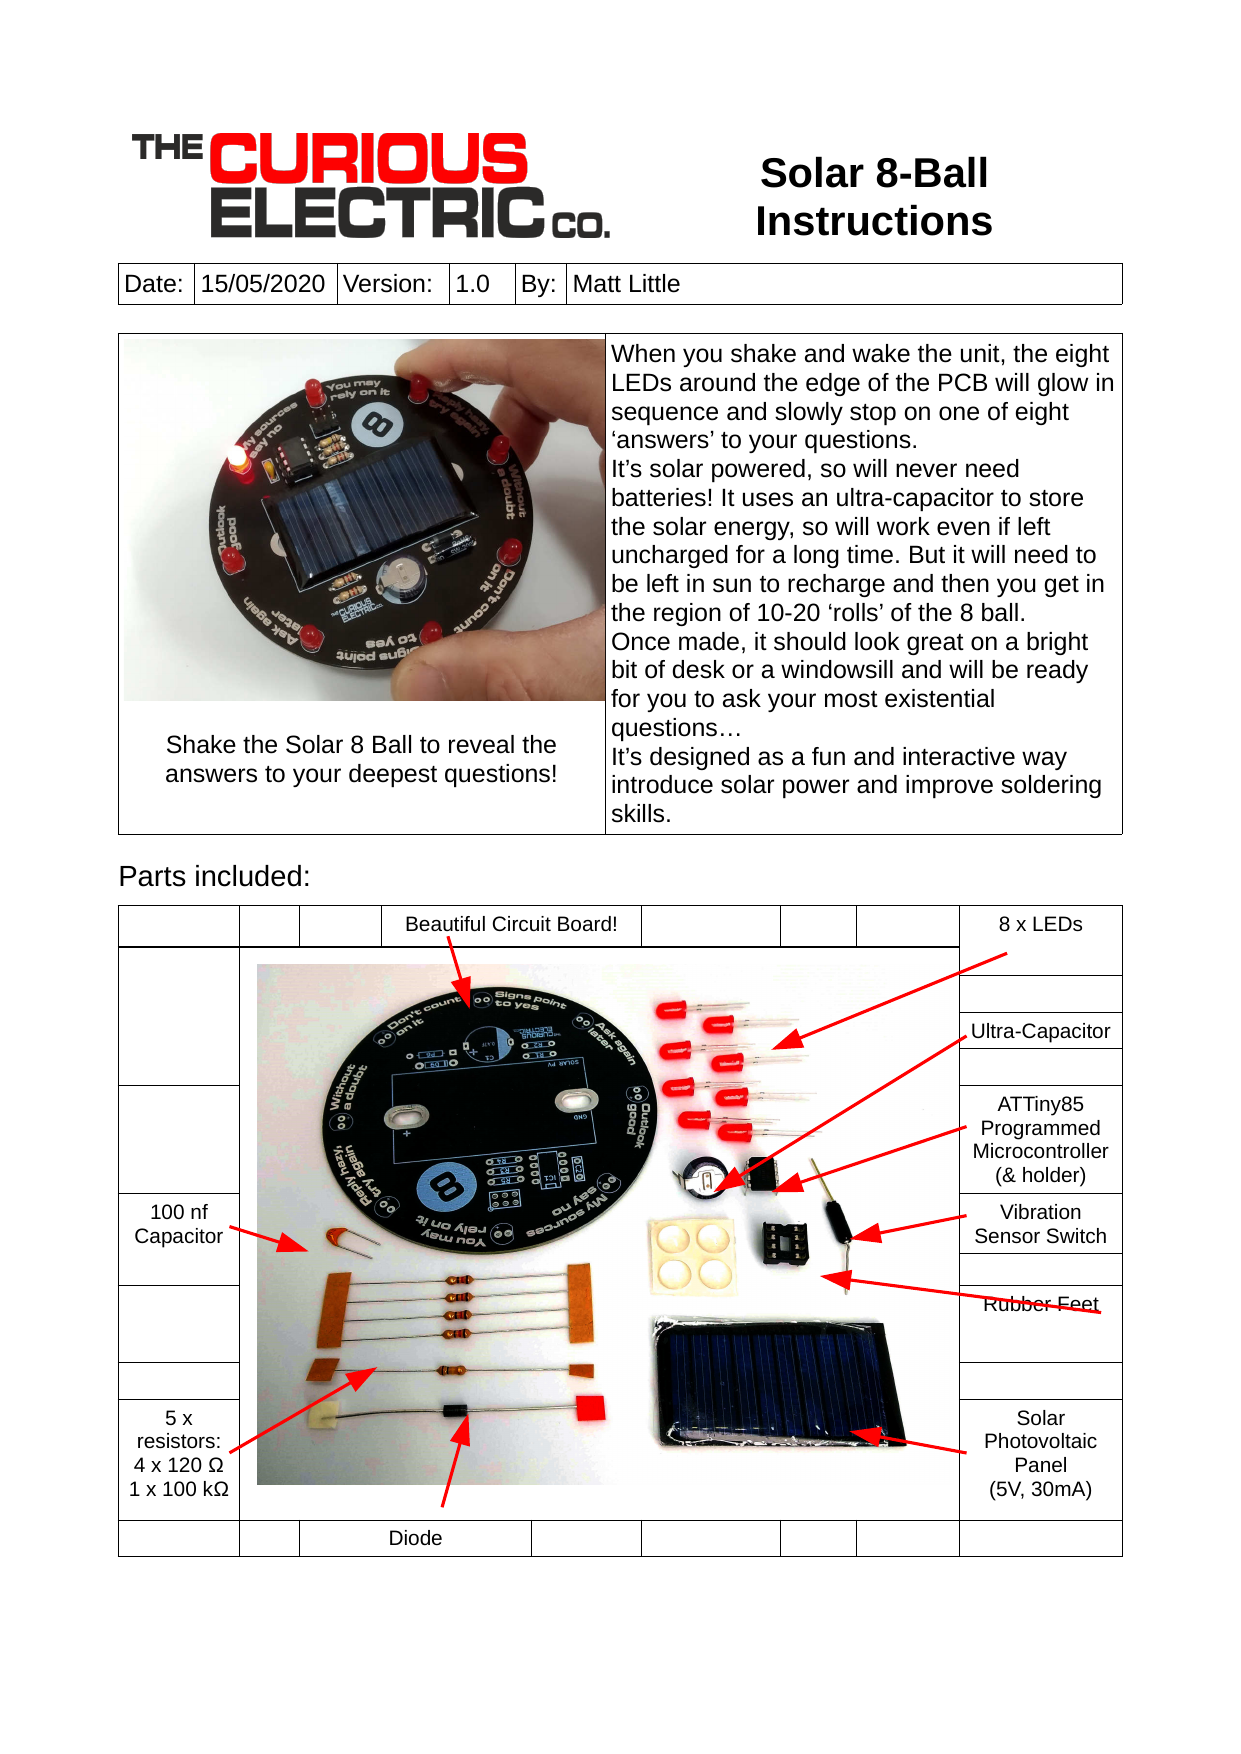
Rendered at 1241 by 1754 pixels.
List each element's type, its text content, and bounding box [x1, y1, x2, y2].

table_cell [960, 1521, 1122, 1556]
table_header By: [516, 264, 566, 304]
table_header Shake the Solar 8 Ball to reveal the answers to your deepest questions! [119, 334, 605, 834]
table_cell Solar Photovoltaic Panel (5V, 30mA) [960, 1400, 1122, 1519]
table_header Matt Little [567, 264, 1122, 304]
table_cell [240, 1440, 959, 1519]
table_cell [240, 1521, 299, 1556]
table_cell [642, 1521, 780, 1556]
table_cell [532, 1521, 641, 1556]
table_header 1.0 [450, 264, 515, 304]
table_cell ATTiny85 Programmed Microcontroller (& holder) [960, 1086, 1122, 1193]
table_cell [240, 948, 454, 1233]
table_cell Diode [300, 1521, 531, 1556]
table_cell 100 nf Capacitor [119, 1194, 239, 1285]
table_cell [857, 1521, 959, 1556]
table_cell Ultra-Capacitor [960, 1013, 1122, 1048]
table_header [119, 906, 239, 946]
table_header When you shake and wake the unit, the eight LEDs around the edge of the PCB will glow in sequence and slowly stop on one of eight ‘answers’ to your questions. It’s solar powered, so will never need batteries! It uses an ultra-capacitor to store the solar energy, so will work even if left uncharged for a long time. But it will need to be left in sun to recharge and then you get in the region of 10-20 ‘rolls’ of the 8 ball. Once made, it should look great on a bright bit of desk or a windowsill and will be ready for you to ask your most existential questions… It’s designed as a fun and interactive way introduce solar power and improve soldering skills. [606, 334, 1122, 834]
table_cell [960, 976, 1122, 1012]
table_cell [119, 1286, 239, 1362]
table_header Version: [338, 264, 449, 304]
subtitle Parts included: [118, 859, 1122, 893]
table_cell [954, 1132, 959, 1216]
table_header Solar 8-Ball Instructions [626, 118, 1123, 263]
table_cell Rubber Feet [960, 1286, 1122, 1362]
table_cell [954, 1219, 959, 1292]
table_header [300, 906, 381, 946]
table_header [781, 906, 856, 946]
table_cell [954, 976, 959, 1041]
table_cell [454, 948, 959, 972]
table_cell 5 x resistors: 4 x 120 Ω 1 x 100 kΩ [119, 1400, 239, 1519]
table_header 8 x LEDs [960, 906, 1122, 975]
table_cell [960, 1254, 1122, 1285]
table_cell [119, 1521, 239, 1556]
table_cell [119, 1363, 239, 1399]
table_cell [960, 1049, 1122, 1084]
table_header Date: [119, 264, 194, 304]
table_cell [119, 1086, 239, 1193]
table_header [857, 906, 959, 946]
table_header 15/05/2020 [195, 264, 337, 304]
table_header Beautiful Circuit Board! [382, 906, 641, 946]
table_cell [954, 1044, 959, 1128]
table_cell Vibration Sensor Switch [960, 1194, 1122, 1253]
table_cell [119, 948, 239, 1084]
table_cell [960, 1363, 1122, 1399]
table_cell [240, 1232, 257, 1444]
table_cell [781, 1521, 856, 1556]
table_header [240, 906, 299, 946]
table_header [118, 118, 626, 263]
table_header [642, 906, 780, 946]
table_cell [954, 1296, 959, 1449]
